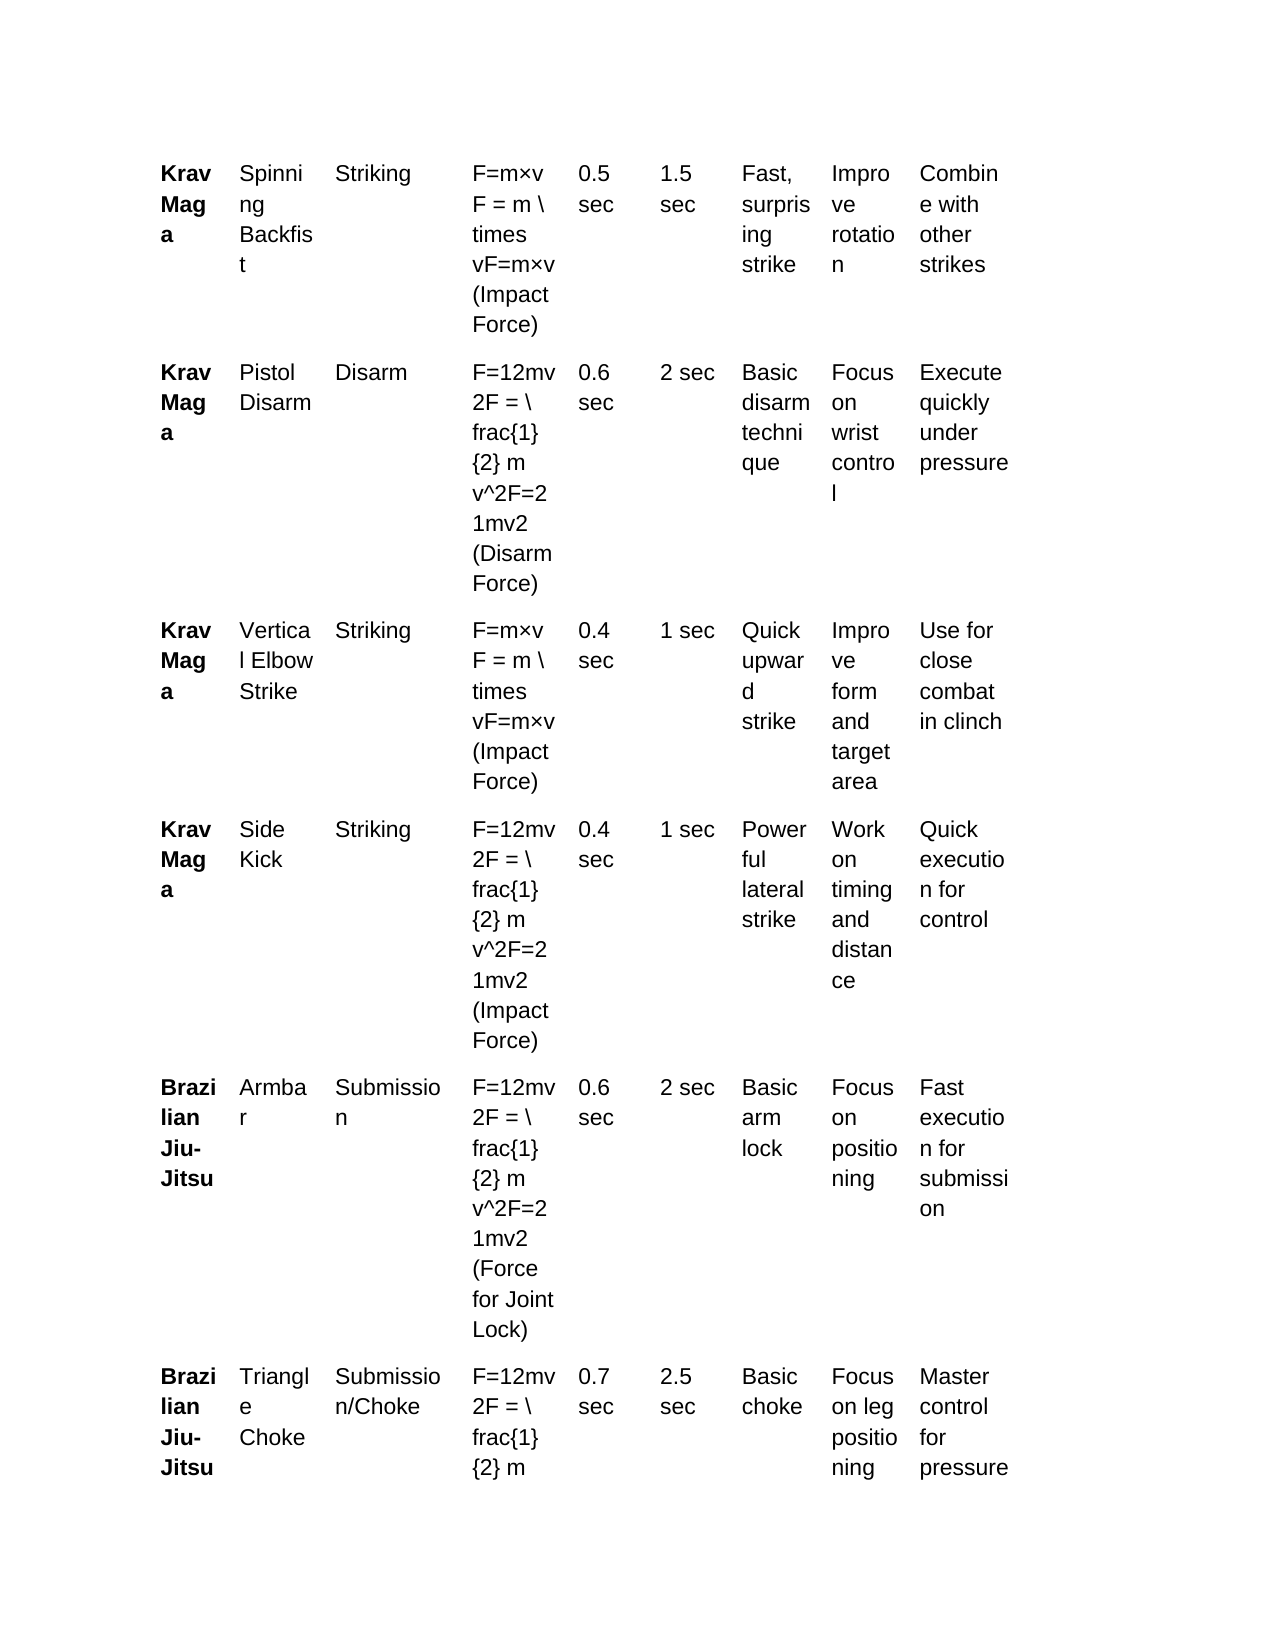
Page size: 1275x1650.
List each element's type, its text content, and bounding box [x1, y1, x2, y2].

table_cell Striking [325, 805, 462, 1064]
table_cell Brazilian Jiu-Jitsu [150, 1064, 229, 1353]
table_cell Fast, surprising strike [731, 150, 821, 348]
table_cell Side Kick [229, 805, 324, 1064]
table_cell Focus on leg positioning [821, 1353, 909, 1500]
table_cell 1 sec [650, 805, 731, 1064]
table_cell [1020, 805, 1125, 1064]
table_cell Krav Maga [150, 805, 229, 1064]
table_cell Striking [325, 150, 462, 348]
table_cell Triangle Choke [229, 1353, 324, 1500]
table_cell Powerful lateral strike [731, 805, 821, 1064]
table_cell 1 sec [650, 607, 731, 805]
table_cell 1.5 sec [650, 150, 731, 348]
table_cell Focus on positioning [821, 1064, 909, 1353]
table_cell 0.4 sec [568, 607, 649, 805]
table_cell Improve rotation [821, 150, 909, 348]
table_cell Fast execution for submission [909, 1064, 1020, 1353]
table_cell Basic disarm technique [731, 348, 821, 607]
table_cell Combine with other strikes [909, 150, 1020, 348]
table_cell Disarm [325, 348, 462, 607]
table_cell [1020, 607, 1125, 805]
table_cell [1020, 1064, 1125, 1353]
table_cell Work on timing and distance [821, 805, 909, 1064]
table_cell Submission/Choke [325, 1353, 462, 1500]
table_cell Krav Maga [150, 607, 229, 805]
table_cell Spinning Backfist [229, 150, 324, 348]
table_cell Master control for pressure [909, 1353, 1020, 1500]
table_cell 2 sec [650, 348, 731, 607]
table_cell 0.7 sec [568, 1353, 649, 1500]
table_cell 0.5 sec [568, 150, 649, 348]
table_cell Quick execution for control [909, 805, 1020, 1064]
table_cell 0.4 sec [568, 805, 649, 1064]
table_cell 0.6 sec [568, 1064, 649, 1353]
table_cell Striking [325, 607, 462, 805]
table_cell [1020, 348, 1125, 607]
table_cell F=12mv2F = \frac{1}{2} m v^2F=21​mv2 (Disarm Force) [462, 348, 568, 607]
table_cell Improve form and target area [821, 607, 909, 805]
table_cell F=12mv2F = \frac{1}{2} m v^2F=21​mv2 (Impact Force) [462, 805, 568, 1064]
table_cell [1020, 1353, 1125, 1500]
table_cell Brazilian Jiu-Jitsu [150, 1353, 229, 1500]
table_cell Krav Maga [150, 348, 229, 607]
table_cell F=12mv2F = \frac{1}{2} m v^2F=21​mv2 (Force for Joint Lock) [462, 1064, 568, 1353]
table_cell 0.6 sec [568, 348, 649, 607]
table_cell Krav Maga [150, 150, 229, 348]
table_cell 2.5 sec [650, 1353, 731, 1500]
table_cell Armbar [229, 1064, 324, 1353]
table_cell Use for close combat in clinch [909, 607, 1020, 805]
table_cell Execute quickly under pressure [909, 348, 1020, 607]
table_cell Submission [325, 1064, 462, 1353]
table_cell Focus on wrist control [821, 348, 909, 607]
table_cell Basic choke [731, 1353, 821, 1500]
table_cell Pistol Disarm [229, 348, 324, 607]
table_cell F=m×vF = m \times vF=m×v (Impact Force) [462, 150, 568, 348]
table_cell [1020, 150, 1125, 348]
table_cell F=m×vF = m \times vF=m×v (Impact Force) [462, 607, 568, 805]
table_cell Vertical Elbow Strike [229, 607, 324, 805]
table_cell F=12mv2F = \frac{1}{2} m [462, 1353, 568, 1500]
table_cell Basic arm lock [731, 1064, 821, 1353]
table_cell Quick upward strike [731, 607, 821, 805]
table_cell 2 sec [650, 1064, 731, 1353]
